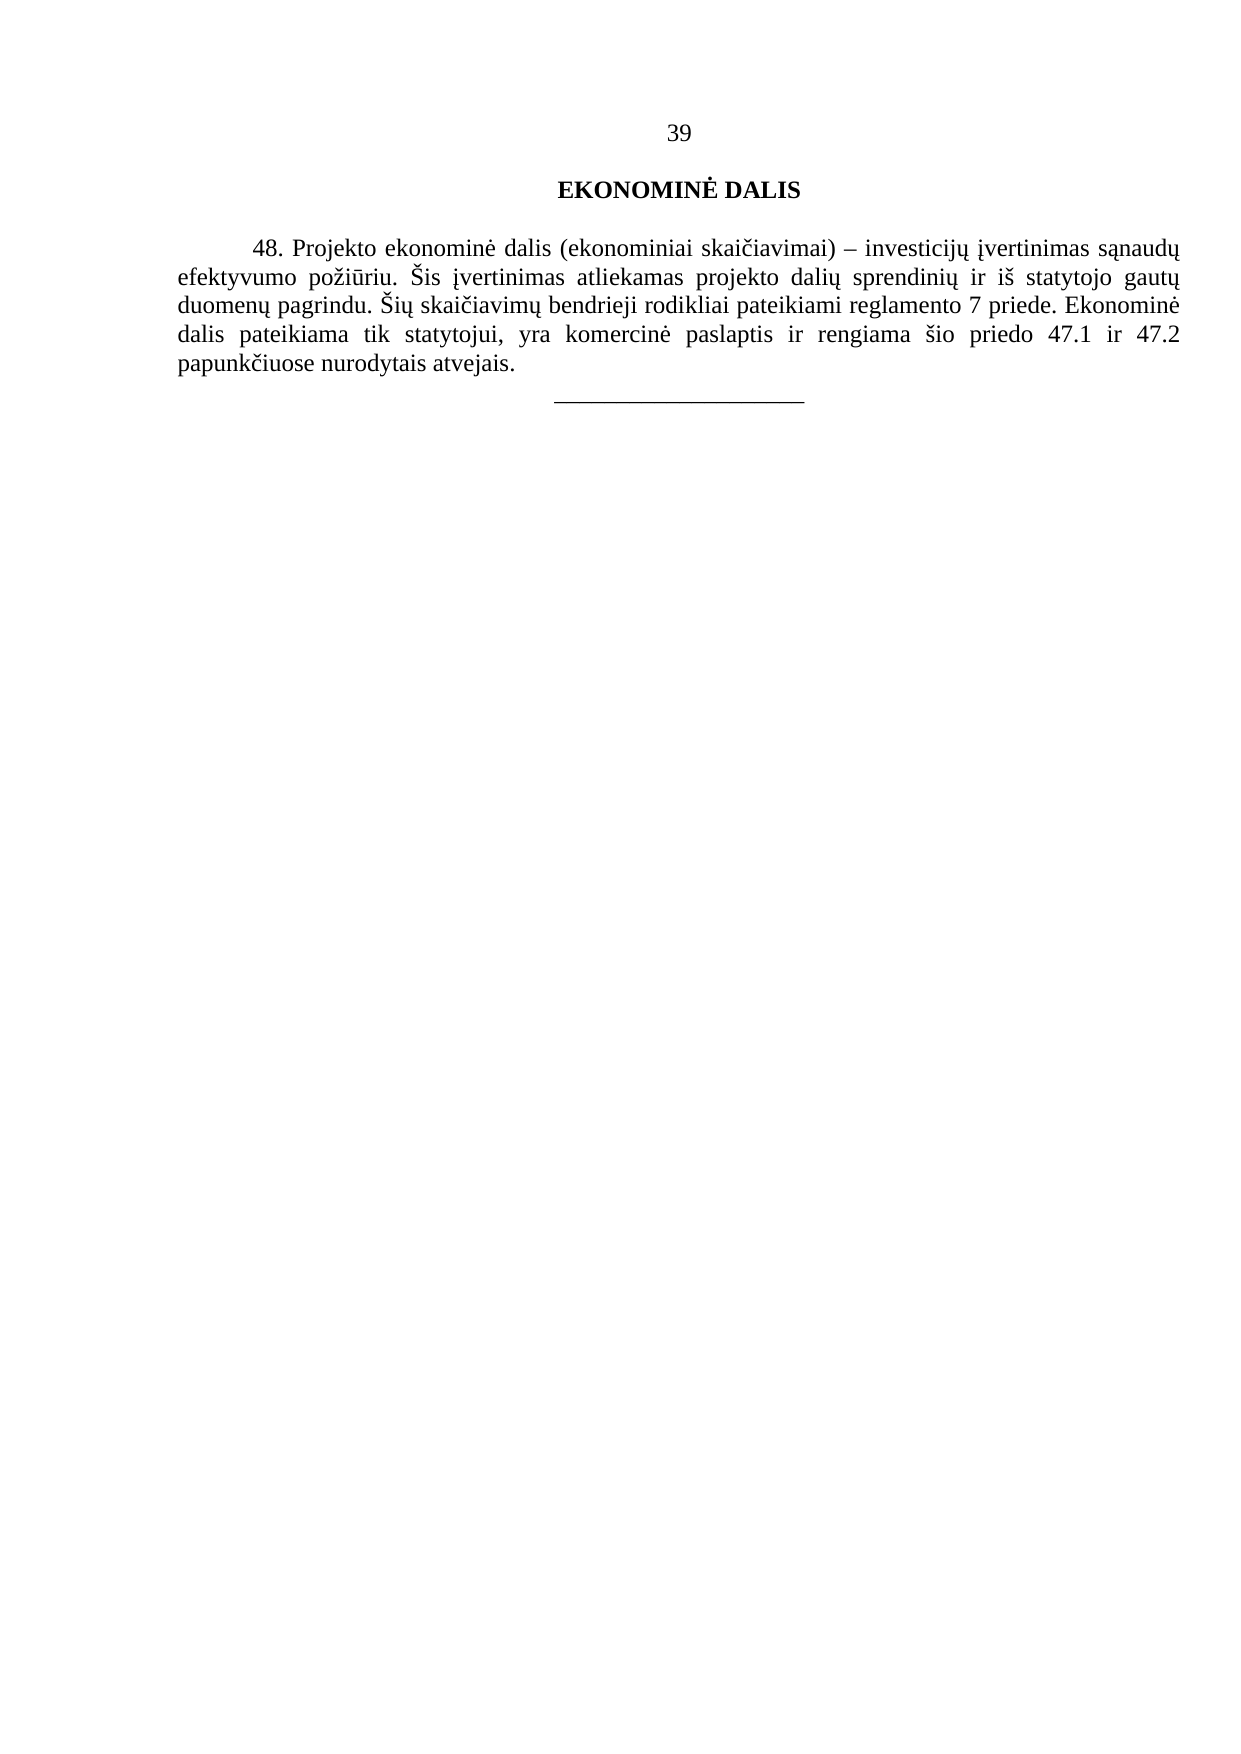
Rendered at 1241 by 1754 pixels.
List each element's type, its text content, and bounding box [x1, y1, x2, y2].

text ____________________ [177, 377, 1181, 406]
text EKONOMINĖ DALIS [177, 176, 1181, 204]
text 48. Projekto ekonominė dalis (ekonominiai skaičiavimai) – investicijų įvertinimas sąnaudų efektyvumo požiūriu. Šis įvertinimas atliekamas projekto dalių sprendinių ir iš statytojo gautų duomenų pagrindu. Šių skaičiavimų bendrieji rodikliai pateikiami reglamento 7 priede. Ekonominė dalis pateikiama tik statytojui, yra komercinė paslaptis ir rengiama šio priedo 47.1 ir 47.2 papunkčiuose nurodytais atvejais. [177, 233, 1181, 377]
